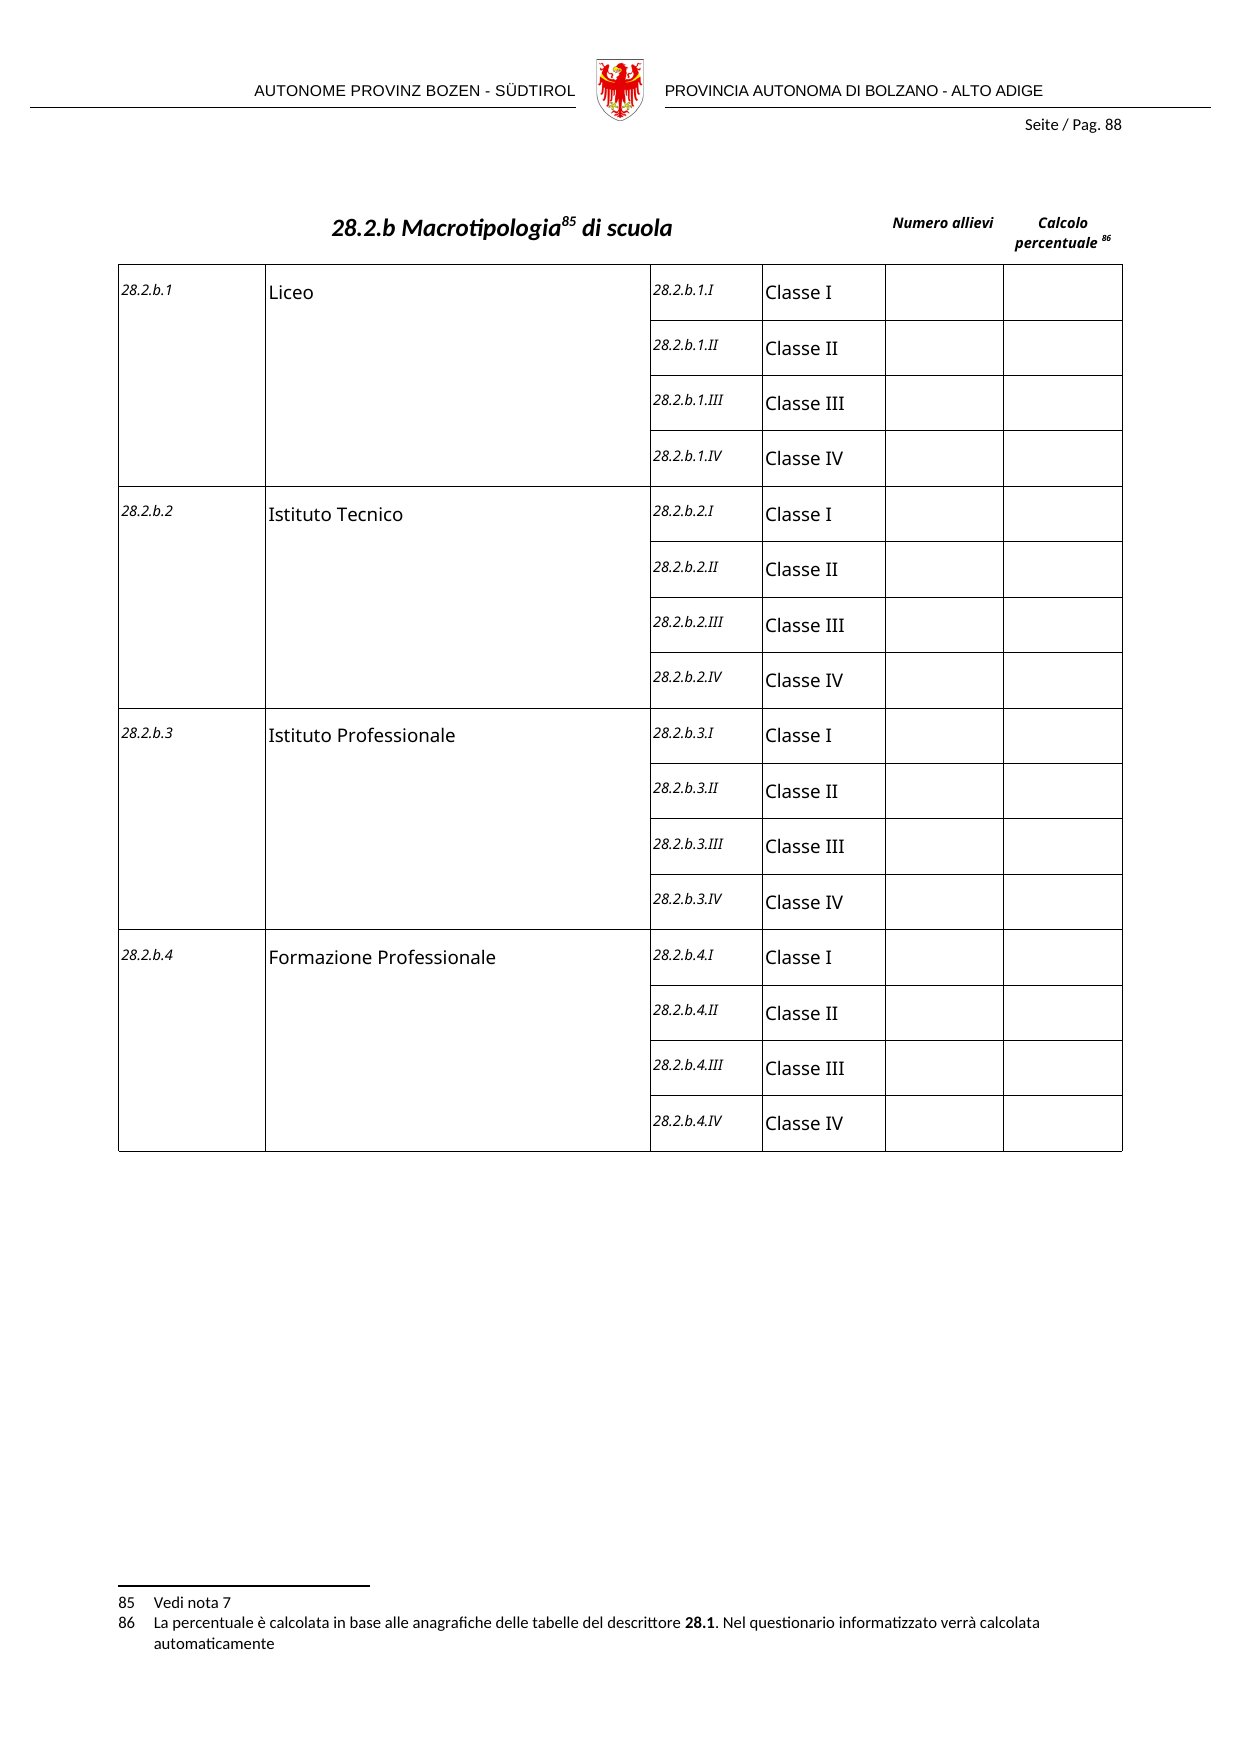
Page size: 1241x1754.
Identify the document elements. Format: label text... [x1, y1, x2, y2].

table_cell 28.2.b.1.II [651, 321, 762, 375]
table_cell 28.2.b.3.III [651, 819, 762, 874]
table_cell Classe I [763, 709, 885, 763]
table_cell [1004, 598, 1122, 652]
table_cell 28.2.b.1.IV [651, 431, 762, 486]
table_cell [886, 986, 1003, 1040]
table_cell Classe IV [763, 653, 885, 707]
table_cell 28.2.b.4 [119, 930, 265, 1151]
table_cell [886, 431, 1003, 486]
table_cell Classe IV [763, 1096, 885, 1151]
table_cell [1004, 1096, 1122, 1151]
table_cell Classe III [763, 819, 885, 874]
table_cell Classe IV [763, 875, 885, 929]
table_cell 28.2.b.3.II [651, 764, 762, 818]
table_header 28.2.b Macrotipologia di scuola [118, 201, 886, 264]
table_cell 28.2.b.4.IV [651, 1096, 762, 1151]
table_header Calcolo percentuale [1004, 201, 1122, 264]
table_cell [886, 1041, 1003, 1095]
table_cell Classe II [763, 986, 885, 1040]
table_cell [886, 265, 1003, 319]
table_cell [886, 764, 1003, 818]
table_cell [1004, 265, 1122, 319]
table_cell Classe II [763, 764, 885, 818]
table_cell [1004, 321, 1122, 375]
table_cell Classe I [763, 930, 885, 984]
table_cell [886, 598, 1003, 652]
table_cell Classe II [763, 542, 885, 597]
table_cell [886, 1096, 1003, 1151]
table_cell 28.2.b.2 [119, 487, 265, 707]
table_cell Classe III [763, 376, 885, 430]
table_cell [1004, 709, 1122, 763]
table_cell Classe III [763, 1041, 885, 1095]
table_cell 28.2.b.1.I [651, 265, 762, 319]
table_cell 28.2.b.2.IV [651, 653, 762, 707]
table_cell [886, 653, 1003, 707]
table_cell Classe I [763, 265, 885, 319]
table_cell Classe IV [763, 431, 885, 486]
table_cell Formazione Professionale [266, 930, 650, 1151]
table_cell [886, 709, 1003, 763]
table_cell [1004, 1041, 1122, 1095]
table_cell 28.2.b.1 [119, 265, 265, 486]
picture [596, 59, 644, 121]
table_cell 28.2.b.4.I [651, 930, 762, 984]
table_cell [1004, 986, 1122, 1040]
table_cell [1004, 487, 1122, 541]
table_cell [1004, 930, 1122, 984]
table_cell 28.2.b.3.IV [651, 875, 762, 929]
table_header Numero allievi [886, 201, 1004, 264]
table_cell 28.2.b.1.III [651, 376, 762, 430]
table_cell [1004, 431, 1122, 486]
table_cell Istituto Tecnico [266, 487, 650, 707]
table_cell [1004, 376, 1122, 430]
table_cell [1004, 542, 1122, 597]
table_cell [886, 542, 1003, 597]
table_cell [1004, 819, 1122, 874]
table_cell Classe III [763, 598, 885, 652]
table_cell Classe I [763, 487, 885, 541]
table_cell 28.2.b.3 [119, 709, 265, 929]
table_cell [886, 875, 1003, 929]
table_cell [886, 930, 1003, 984]
table_cell [1004, 653, 1122, 707]
table_cell 28.2.b.2.II [651, 542, 762, 597]
table_cell [886, 819, 1003, 874]
table_cell 28.2.b.2.III [651, 598, 762, 652]
table_cell Classe II [763, 321, 885, 375]
table_cell [1004, 875, 1122, 929]
table_cell Liceo [266, 265, 650, 486]
table_cell 28.2.b.4.III [651, 1041, 762, 1095]
table_cell 28.2.b.4.II [651, 986, 762, 1040]
table_cell [886, 321, 1003, 375]
table_cell [886, 376, 1003, 430]
table_cell [886, 487, 1003, 541]
table_cell 28.2.b.3.I [651, 709, 762, 763]
table_cell Istituto Professionale [266, 709, 650, 929]
table_cell [1004, 764, 1122, 818]
table_cell 28.2.b.2.I [651, 487, 762, 541]
